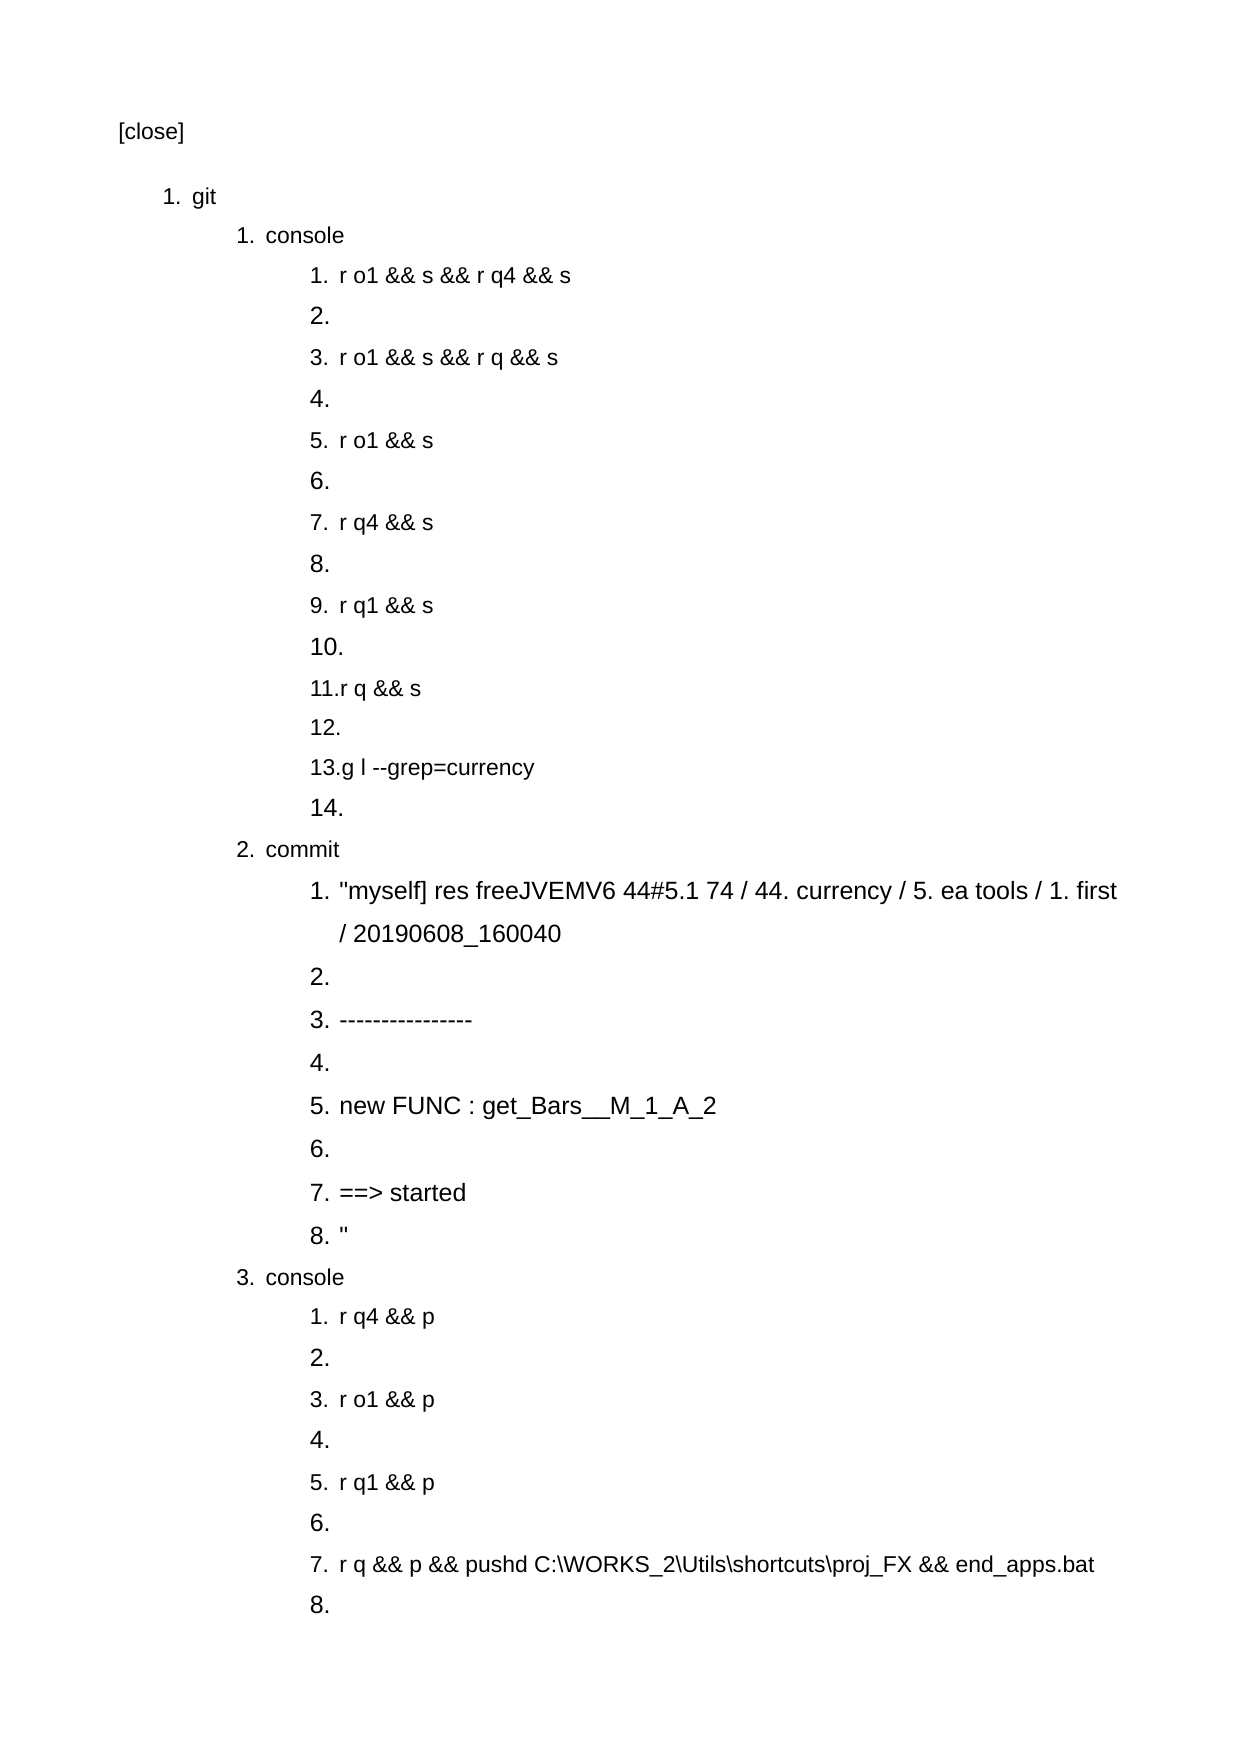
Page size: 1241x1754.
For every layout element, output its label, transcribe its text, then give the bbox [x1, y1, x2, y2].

text [close] [118, 118, 1122, 144]
list commit [236, 836, 1122, 862]
list " [309, 1221, 1122, 1249]
list ==> started [309, 1177, 1122, 1206]
list "myself] res freeJVEMV6 44#5.1 74 / 44. currency / 5. ea tools / 1. first / 20190608_160040 [309, 876, 1122, 947]
list r o1 && s [309, 427, 1122, 453]
list r q1 && p [309, 1468, 1122, 1495]
list ---------------- [309, 1005, 1122, 1034]
list r q4 && p [309, 1303, 1122, 1329]
list git [162, 183, 1122, 209]
list new FUNC : get_Bars__M_1_A_2 [309, 1091, 1122, 1120]
list console [236, 1264, 1122, 1290]
list r o1 && s && r q4 && s [309, 262, 1122, 288]
list r o1 && s && r q && s [309, 344, 1122, 371]
list g l --grep=currency [309, 753, 1122, 780]
list r q && p && pushd C:\WORKS_2\Utils\shortcuts\proj_FX && end_apps.bat [309, 1551, 1122, 1577]
list r q1 && s [309, 592, 1122, 618]
list r q4 && s [309, 509, 1122, 536]
list r o1 && p [309, 1386, 1122, 1412]
list r q && s [309, 674, 1122, 701]
list console [236, 222, 1122, 248]
